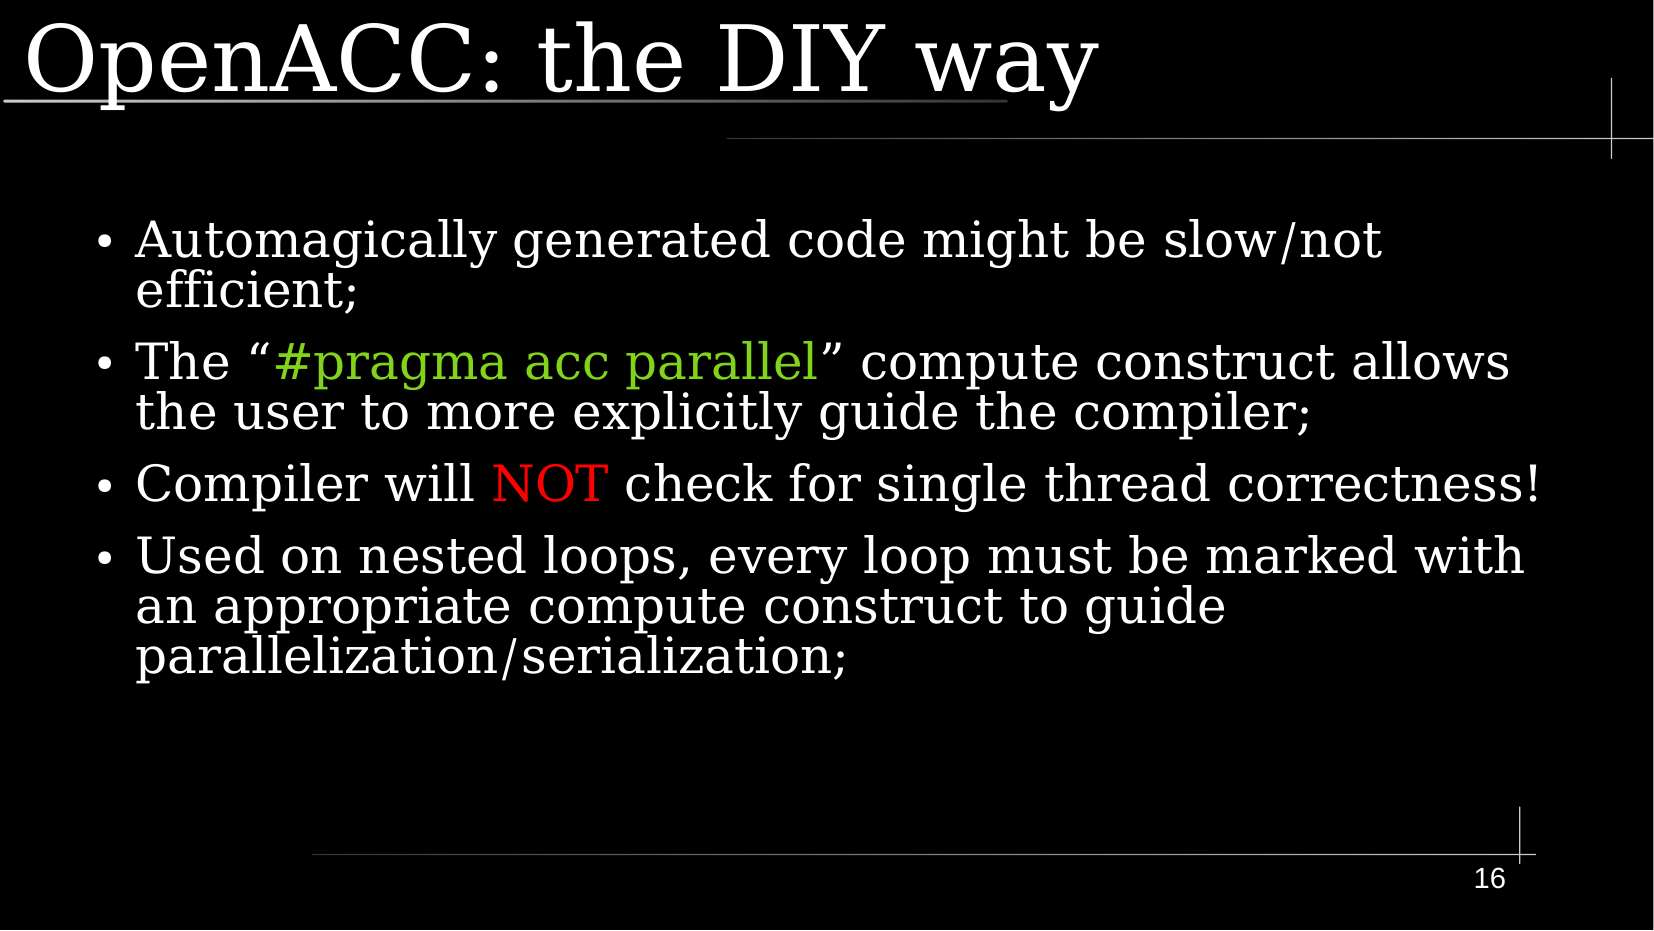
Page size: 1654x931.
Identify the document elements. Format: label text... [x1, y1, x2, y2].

title OpenACC: the DIY way [23, 11, 1589, 119]
list Automagically generated code might be slow/not efficient; The “#pragma acc parallel” compute construct allows the user to more explicitly guide the compiler; Compiler will NOT check for single thread correctness! Used on nested loops, every loop must be marked with an appropriate compute construct to guide parallelization/serialization; [82, 217, 1571, 758]
